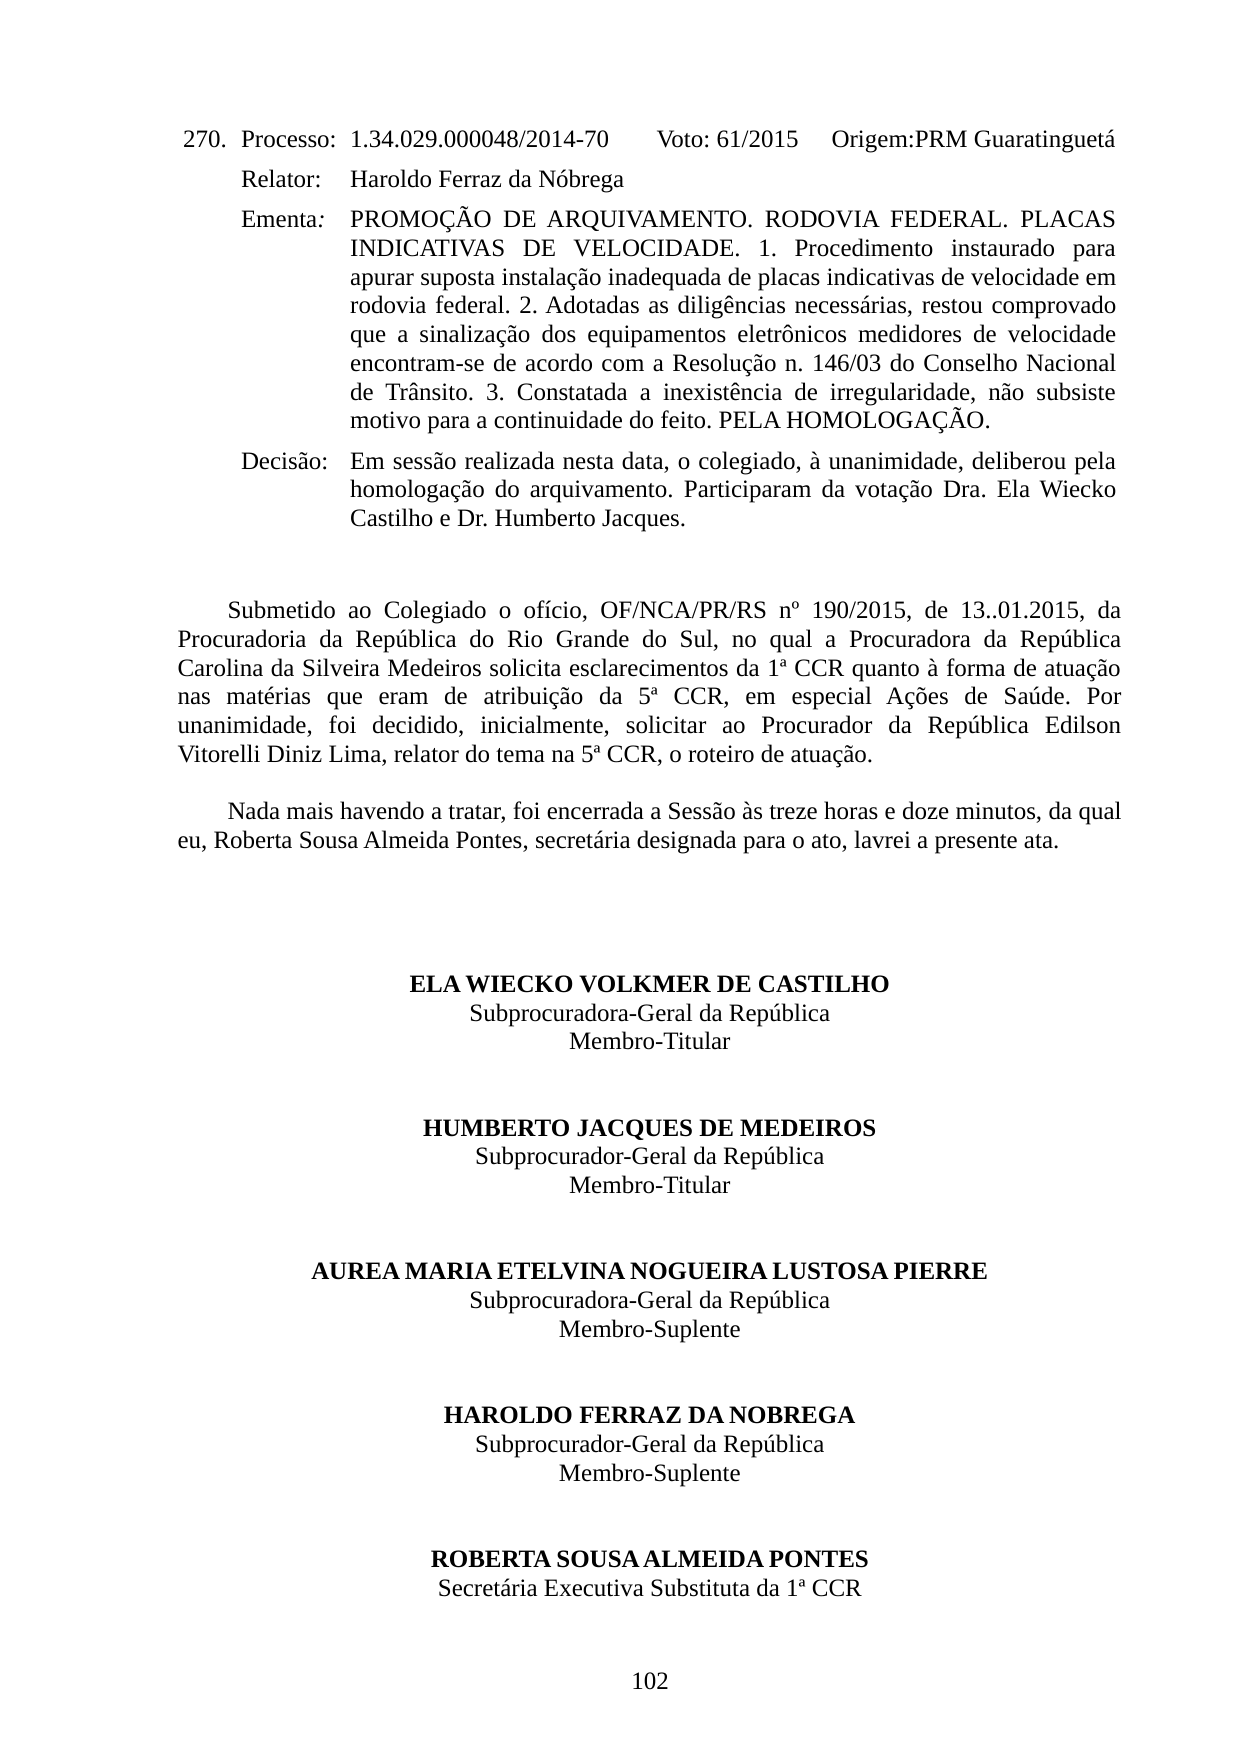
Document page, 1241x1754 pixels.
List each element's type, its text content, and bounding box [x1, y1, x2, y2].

table_header Origem:PRM Guaratinguetá [826, 118, 1122, 158]
table_cell Ementa: [235, 199, 344, 440]
table_cell PROMOÇÃO DE ARQUIVAMENTO. RODOVIA FEDERAL. PLACAS INDICATIVAS DE VELOCIDADE. 1. Procedimento instaurado para apurar suposta instalação inadequada de placas indicativas de velocidade em rodovia federal. 2. Adotadas as diligências necessárias, restou comprovado que a sinalização dos equipamentos eletrônicos medidores de velocidade encontram-se de acordo com a Resolução n. 146/03 do Conselho Nacional de Trânsito. 3. Constatada a inexistência de irregularidade, não subsiste motivo para a continuidade do feito. PELA HOMOLOGAÇÃO. [344, 199, 1122, 440]
text AUREA MARIA ETELVINA NOGUEIRA LUSTOSA PIERRE [177, 1256, 1122, 1285]
text Membro-Suplente [177, 1458, 1122, 1486]
table_cell [177, 440, 235, 566]
text Membro-Suplente [177, 1314, 1122, 1343]
text ELA WIECKO VOLKMER DE CASTILHO [177, 969, 1122, 998]
text Membro-Titular [177, 1026, 1122, 1055]
table_cell Decisão: [235, 440, 344, 566]
text HUMBERTO JACQUES DE MEDEIROS [177, 1113, 1122, 1141]
table_cell [177, 158, 235, 198]
text Subprocurador-Geral da República [177, 1429, 1122, 1458]
text Secretária Executiva Substituta da 1ª CCR [177, 1573, 1122, 1601]
table_header Processo: [235, 118, 344, 158]
table_header 1.34.029.000048/2014-70 [344, 118, 651, 158]
table_cell Em sessão realizada nesta data, o colegiado, à unanimidade, deliberou pela homologação do arquivamento. Participaram da votação Dra. Ela Wiecko Castilho e Dr. Humberto Jacques. [344, 440, 1122, 566]
text HAROLDO FERRAZ DA NOBREGA [177, 1400, 1122, 1429]
table_header 270. [177, 118, 235, 158]
text Submetido ao Colegiado o ofício, OF/NCA/PR/RS nº 190/2015, de 13..01.2015, da Procuradoria da República do Rio Grande do Sul, no qual a Procuradora da República Carolina da Silveira Medeiros solicita esclarecimentos da 1ª CCR quanto à forma de atuação nas matérias que eram de atribuição da 5ª CCR, em especial Ações de Saúde. Por unanimidade, foi decidido, inicialmente, solicitar ao Procurador da República Edilson Vitorelli Diniz Lima, relator do tema na 5ª CCR, o roteiro de atuação. [177, 595, 1122, 768]
text Subprocurador-Geral da República [177, 1141, 1122, 1170]
table_cell Haroldo Ferraz da Nóbrega [344, 158, 1122, 198]
table_cell Relator: [235, 158, 344, 198]
text Membro-Titular [177, 1170, 1122, 1199]
text ROBERTA SOUSA ALMEIDA PONTES [177, 1544, 1122, 1573]
text Subprocuradora-Geral da República [177, 1285, 1122, 1314]
text Nada mais havendo a tratar, foi encerrada a Sessão às treze horas e doze minutos, da qual eu, Roberta Sousa Almeida Pontes, secretária designada para o ato, lavrei a presente ata. [177, 796, 1122, 854]
table_cell [177, 199, 235, 440]
table_header Voto: 61/2015 [651, 118, 826, 158]
text Subprocuradora-Geral da República [177, 998, 1122, 1026]
